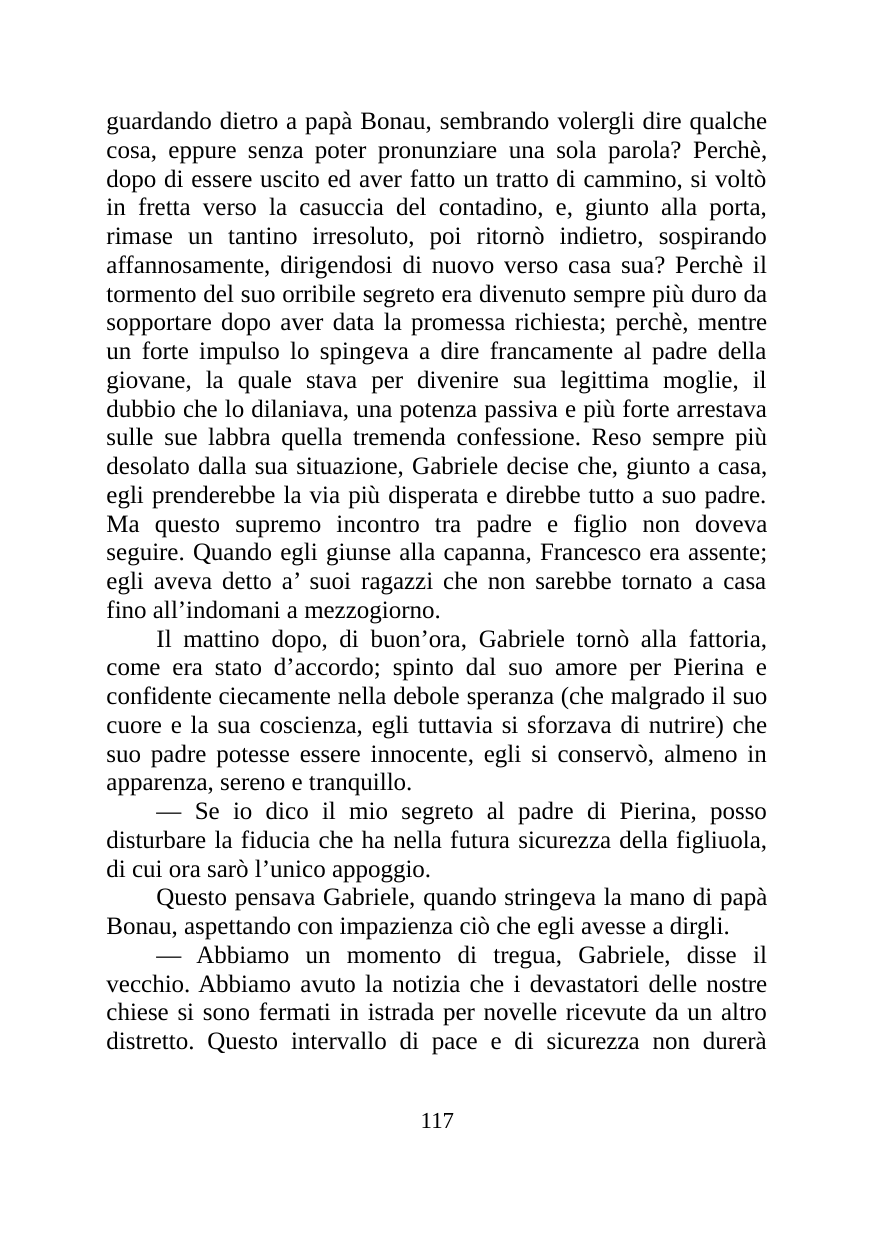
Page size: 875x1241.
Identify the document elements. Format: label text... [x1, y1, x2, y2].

text Il mattino dopo, di buon’ora, Gabriele tornò alla fattoria, come era stato d’accordo; spinto dal suo amore per Pierina e confidente ciecamente nella debole speranza (che malgrado il suo cuore e la sua coscienza, egli tuttavia si sforzava di nutrire) che suo padre potesse essere innocente, egli si conservò, almeno in apparenza, sereno e tranquillo. [106, 624, 768, 796]
text guardando dietro a papà Bonau, sembrando volergli dire qualche cosa, eppure senza poter pronunziare una sola parola? Perchè, dopo di essere uscito ed aver fatto un tratto di cammino, si voltò in fretta verso la casuccia del contadino, e, giunto alla porta, rimase un tantino irresoluto, poi ritornò indietro, sospirando affannosamente, dirigendosi di nuovo verso casa sua? Perchè il tormento del suo orribile segreto era divenuto sempre più duro da sopportare dopo aver data la promessa richiesta; perchè, mentre un forte impulso lo spingeva a dire francamente al padre della giovane, la quale stava per divenire sua legittima moglie, il dubbio che lo dilaniava, una potenza passiva e più forte arrestava sulle sue labbra quella tremenda confessione. Reso sempre più desolato dalla sua situazione, Gabriele decise che, giunto a casa, egli prenderebbe la via più disperata e direbbe tutto a suo padre. Ma questo supremo incontro tra padre e figlio non doveva seguire. Quando egli giunse alla capanna, Francesco era assente; egli aveva detto a’ suoi ragazzi che non sarebbe tornato a casa fino all’indomani a mezzogiorno. [106, 106, 768, 624]
text — Abbiamo un momento di tregua, Gabriele, disse il vecchio. Abbiamo avuto la notizia che i devastatori delle nostre chiese si sono fermati in istrada per novelle ricevute da un altro distretto. Questo intervallo di pace e di sicurezza non durerà [106, 940, 768, 1055]
text — Se io dico il mio segreto al padre di Pierina, posso disturbare la fiducia che ha nella futura sicurezza della figliuola, di cui ora sarò l’unico appoggio. [106, 796, 768, 882]
text Questo pensava Gabriele, quando stringeva la mano di papà Bonau, aspettando con impazienza ciò che egli avesse a dirgli. [106, 882, 768, 940]
